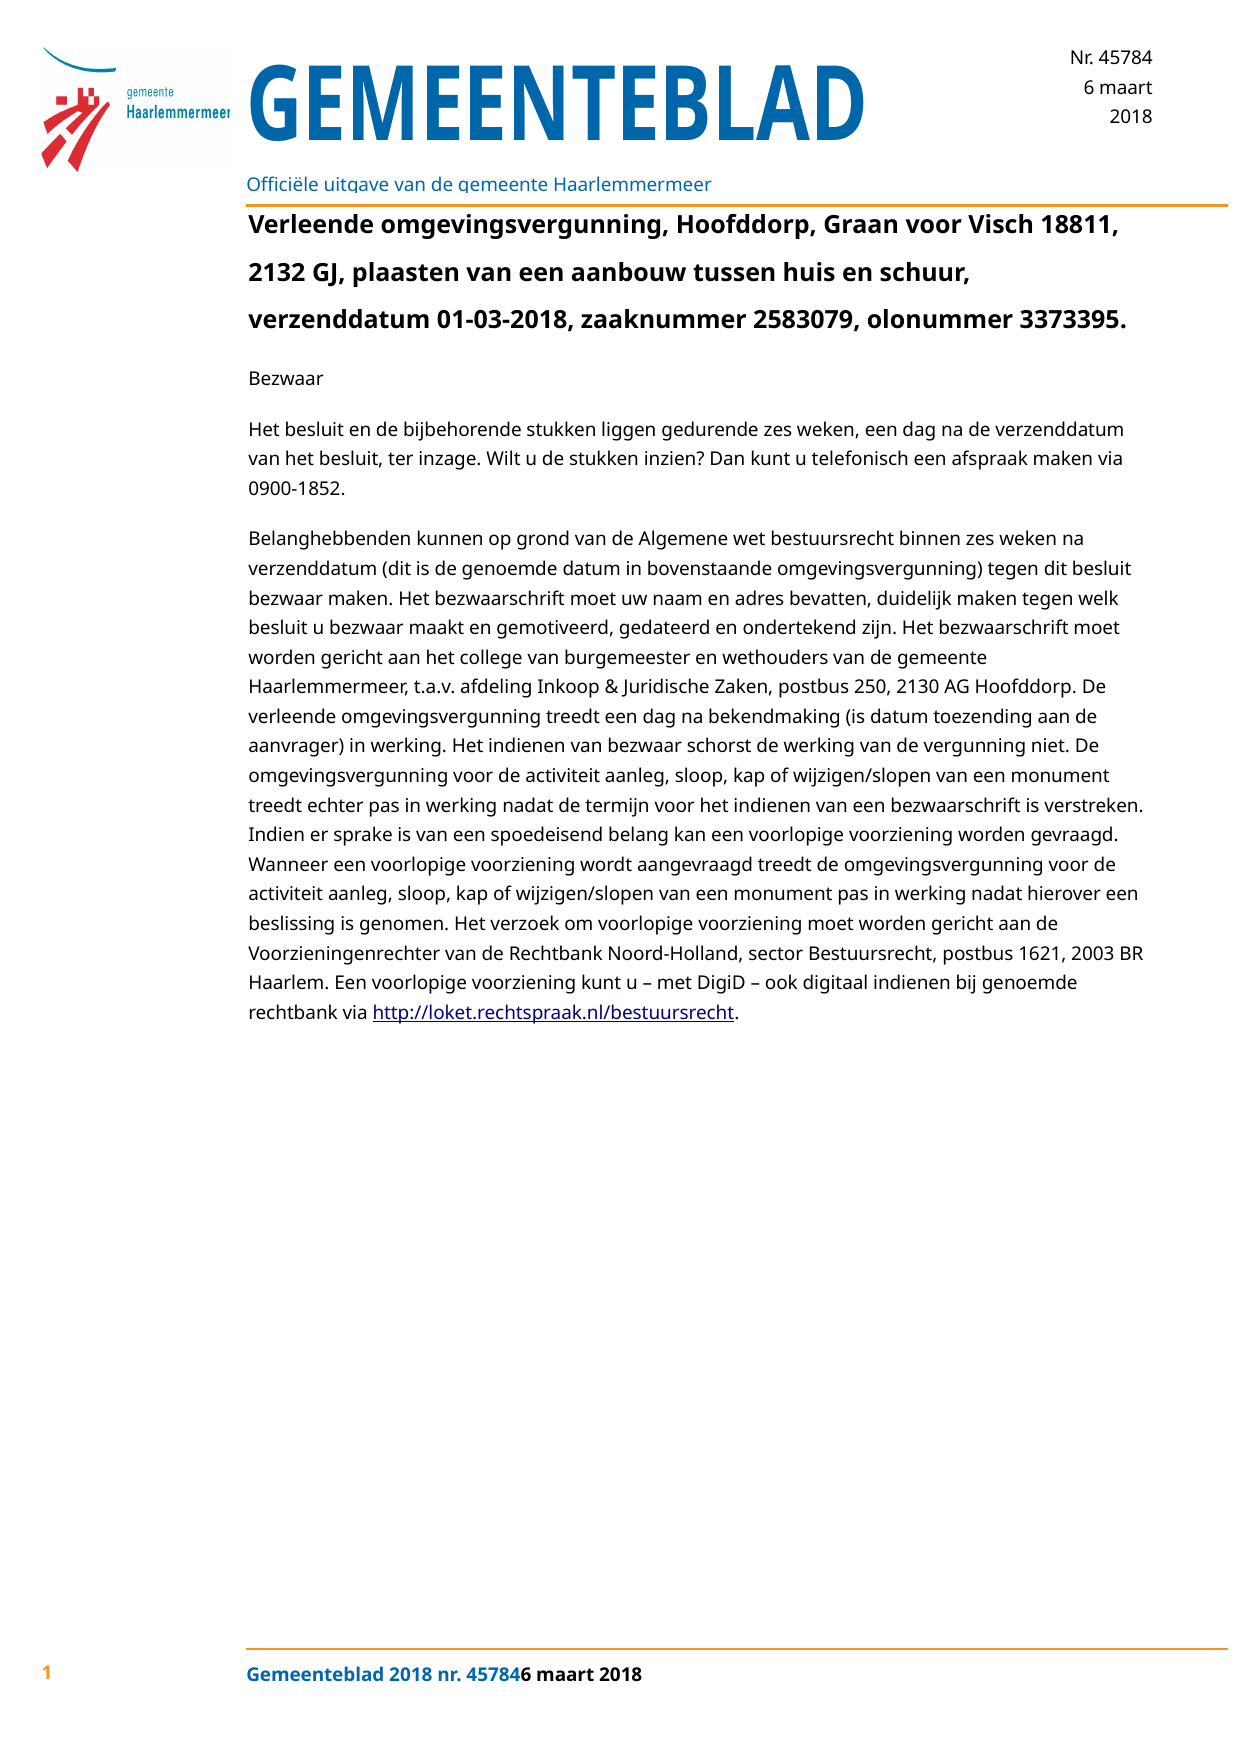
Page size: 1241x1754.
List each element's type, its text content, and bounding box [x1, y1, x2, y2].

text Bezwaar [248, 366, 1152, 391]
picture [41, 47, 231, 172]
text Belanghebbenden kunnen op grond van de Algemene wet bestuursrecht binnen zes weken na verzenddatum (dit is de genoemde datum in bovenstaande omgevingsvergunning) tegen dit besluit bezwaar maken. Het bezwaarschrift moet uw naam en adres bevatten, duidelijk maken tegen welk besluit u bezwaar maakt en gemotiveerd, gedateerd en ondertekend zijn. Het bezwaarschrift moet worden gericht aan het college van burgemeester en wethouders van de gemeente Haarlemmermeer, t.a.v. afdeling Inkoop & Juridische Zaken, postbus 250, 2130 AG Hoofddorp. De verleende omgevingsvergunning treedt een dag na bekendmaking (is datum toezending aan de aanvrager) in werking. Het indienen van bezwaar schorst de werking van de vergunning niet. De omgevingsvergunning voor de activiteit aanleg, sloop, kap of wijzigen/slopen van een monument treedt echter pas in werking nadat de termijn voor het indienen van een bezwaarschrift is verstreken. Indien er sprake is van een spoedeisend belang kan een voorlopige voorziening worden gevraagd. Wanneer een voorlopige voorziening wordt aangevraagd treedt de omgevingsvergunning voor de activiteit aanleg, sloop, kap of wijzigen/slopen van een monument pas in werking nadat hierover een beslissing is genomen. Het verzoek om voorlopige voorziening moet worden gericht aan de Voorzieningenrechter van de Rechtbank Noord-Holland, sector Bestuursrecht, postbus 1621, 2003 BR Haarlem. Een voorlopige voorziening kunt u – met DigiD – ook digitaal indienen bij genoemde rechtbank via http://loket.rechtspraak.nl/bestuursrecht. [248, 526, 1152, 1024]
text Het besluit en de bijbehorende stukken liggen gedurende zes weken, een dag na de verzenddatum van het besluit, ter inzage. Wilt u de stukken inzien? Dan kunt u telefonisch een afspraak maken via 0900-1852. [248, 416, 1152, 501]
text Verleende omgevingsvergunning, Hoofddorp, Graan voor Visch 18811, 2132 GJ, plaasten van een aanbouw tussen huis en schuur, verzenddatum 01-03-2018, zaaknummer 2583079, olonummer 3373395. [248, 207, 1152, 336]
